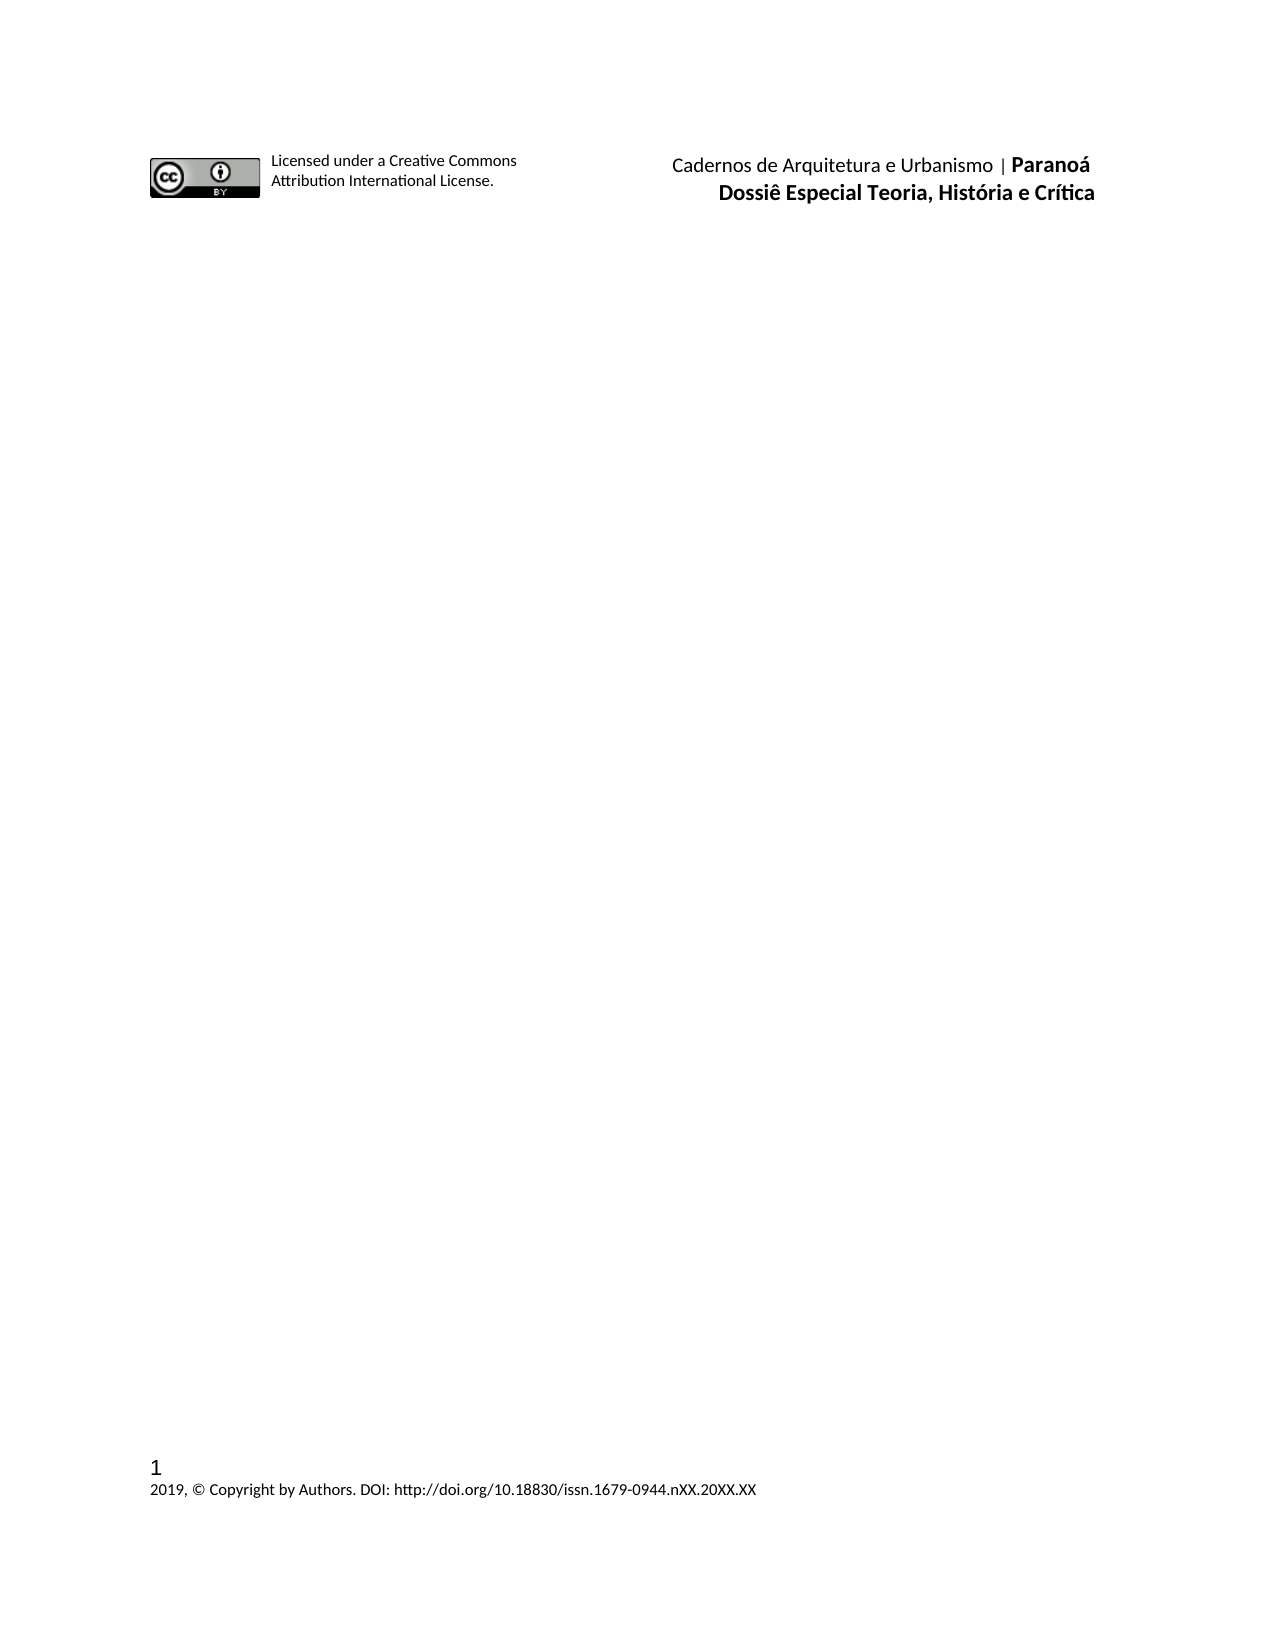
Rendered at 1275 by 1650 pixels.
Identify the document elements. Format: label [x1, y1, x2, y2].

picture [150, 158, 260, 198]
